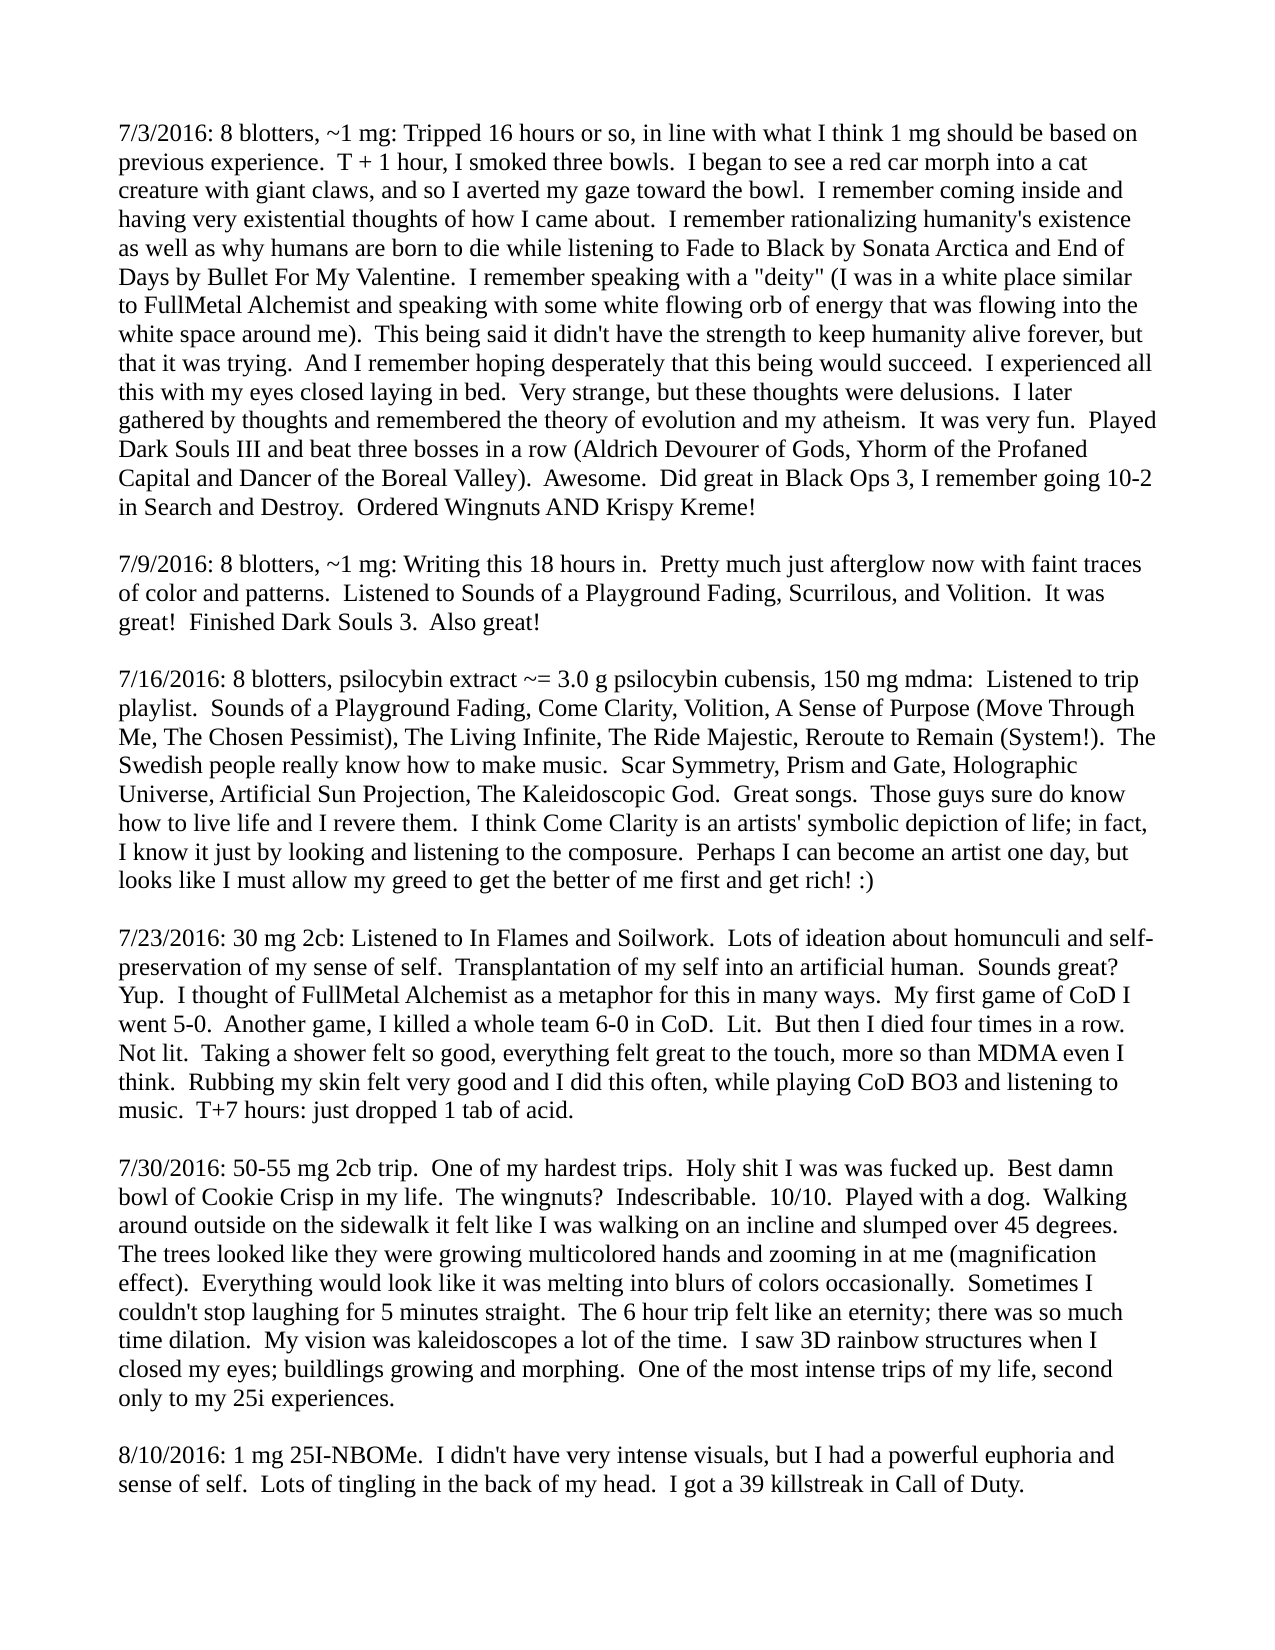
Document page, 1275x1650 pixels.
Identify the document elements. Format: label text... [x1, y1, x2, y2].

text 7/30/2016: 50-55 mg 2cb trip. One of my hardest trips. Holy shit I was was fucked up. Best damn bowl of Cookie Crisp in my life. The wingnuts? Indescribable. 10/10. Played with a dog. Walking around outside on the sidewalk it felt like I was walking on an incline and slumped over 45 degrees. The trees looked like they were growing multicolored hands and zooming in at me (magnification effect). Everything would look like it was melting into blurs of colors occasionally. Sometimes I couldn't stop laughing for 5 minutes straight. The 6 hour trip felt like an eternity; there was so much time dilation. My vision was kaleidoscopes a lot of the time. I saw 3D rainbow structures when I closed my eyes; buildlings growing and morphing. One of the most intense trips of my life, second only to my 25i experiences. [118, 1153, 1157, 1412]
text 7/3/2016: 8 blotters, ~1 mg: Tripped 16 hours or so, in line with what I think 1 mg should be based on previous experience. T + 1 hour, I smoked three bowls. I began to see a red car morph into a cat creature with giant claws, and so I averted my gaze toward the bowl. I remember coming inside and having very existential thoughts of how I came about. I remember rationalizing humanity's existence as well as why humans are born to die while listening to Fade to Black by Sonata Arctica and End of Days by Bullet For My Valentine. I remember speaking with a "deity" (I was in a white place similar to FullMetal Alchemist and speaking with some white flowing orb of energy that was flowing into the white space around me). This being said it didn't have the strength to keep humanity alive forever, but that it was trying. And I remember hoping desperately that this being would succeed. I experienced all this with my eyes closed laying in bed. Very strange, but these thoughts were delusions. I later gathered by thoughts and remembered the theory of evolution and my atheism. It was very fun. Played Dark Souls III and beat three bosses in a row (Aldrich Devourer of Gods, Yhorm of the Profaned Capital and Dancer of the Boreal Valley). Awesome. Did great in Black Ops 3, I remember going 10-2 in Search and Destroy. Ordered Wingnuts AND Krispy Kreme! [118, 118, 1157, 521]
text 7/16/2016: 8 blotters, psilocybin extract ~= 3.0 g psilocybin cubensis, 150 mg mdma: Listened to trip playlist. Sounds of a Playground Fading, Come Clarity, Volition, A Sense of Purpose (Move Through Me, The Chosen Pessimist), The Living Infinite, The Ride Majestic, Reroute to Remain (System!). The Swedish people really know how to make music. Scar Symmetry, Prism and Gate, Holographic Universe, Artificial Sun Projection, The Kaleidoscopic God. Great songs. Those guys sure do know how to live life and I revere them. I think Come Clarity is an artists' symbolic depiction of life; in fact, I know it just by looking and listening to the composure. Perhaps I can become an artist one day, but looks like I must allow my greed to get the better of me first and get rich! :) [118, 664, 1157, 894]
text 7/23/2016: 30 mg 2cb: Listened to In Flames and Soilwork. Lots of ideation about homunculi and self-preservation of my sense of self. Transplantation of my self into an artificial human. Sounds great? Yup. I thought of FullMetal Alchemist as a metaphor for this in many ways. My first game of CoD I went 5-0. Another game, I killed a whole team 6-0 in CoD. Lit. But then I died four times in a row. Not lit. Taking a shower felt so good, everything felt great to the touch, more so than MDMA even I think. Rubbing my skin felt very good and I did this often, while playing CoD BO3 and listening to music. T+7 hours: just dropped 1 tab of acid. [118, 923, 1157, 1124]
text 8/10/2016: 1 mg 25I-NBOMe. I didn't have very intense visuals, but I had a powerful euphoria and sense of self. Lots of tingling in the back of my head. I got a 39 killstreak in Call of Duty. [118, 1441, 1157, 1498]
text 7/9/2016: 8 blotters, ~1 mg: Writing this 18 hours in. Pretty much just afterglow now with faint traces of color and patterns. Listened to Sounds of a Playground Fading, Scurrilous, and Volition. It was great! Finished Dark Souls 3. Also great! [118, 549, 1157, 636]
